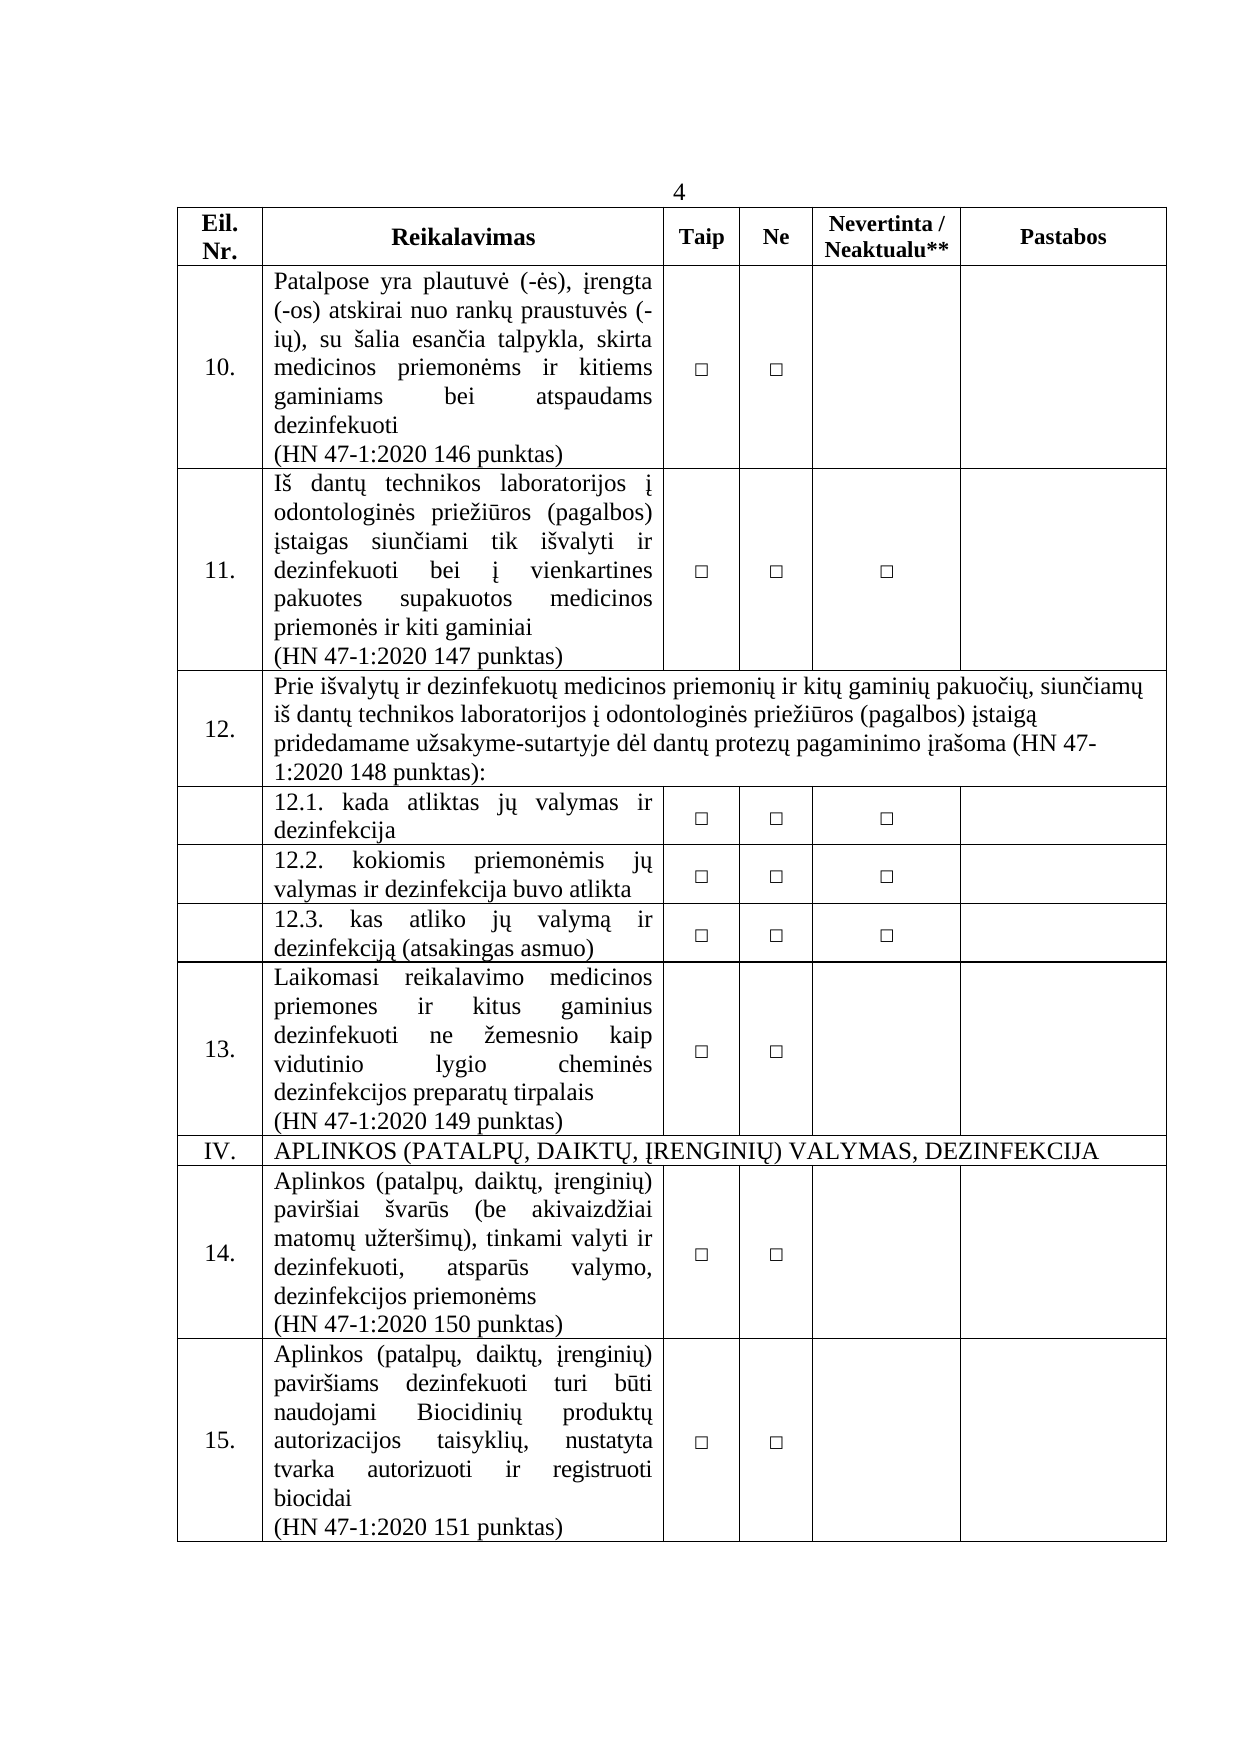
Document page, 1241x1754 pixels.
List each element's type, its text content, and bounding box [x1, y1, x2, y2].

table_cell [961, 266, 1166, 467]
table_header Reikalavimas [263, 208, 663, 265]
table_cell ☐ [664, 1339, 739, 1541]
table_cell ☐ [740, 787, 812, 844]
table_cell ☐ [664, 845, 739, 903]
table_cell ☐ [740, 1339, 812, 1541]
table_cell ☐ [664, 266, 739, 467]
table_cell IV. [178, 1136, 262, 1165]
table_cell Aplinkos (patalpų, daiktų, įrenginių) paviršiai švarūs (be akivaizdžiai matomų užteršimų), tinkami valyti ir dezinfekuoti, atsparūs valymo, dezinfekcijos priemonėms (HN 47-1:2020 150 punktas) [263, 1166, 663, 1338]
table_cell 11. [178, 469, 262, 670]
table_cell [961, 469, 1166, 670]
table_cell [813, 266, 960, 467]
table_cell [178, 787, 262, 844]
table_cell ☐ [664, 963, 739, 1135]
table_cell 13. [178, 963, 262, 1135]
table_cell Iš dantų technikos laboratorijos į odontologinės priežiūros (pagalbos) įstaigas siunčiami tik išvalyti ir dezinfekuoti bei į vienkartines pakuotes supakuotos medicinos priemonės ir kiti gaminiai (HN 47-1:2020 147 punktas) [263, 469, 663, 670]
table_header Ne [740, 208, 812, 265]
table_cell Prie išvalytų ir dezinfekuotų medicinos priemonių ir kitų gaminių pakuočių, siunčiamų iš dantų technikos laboratorijos į odontologinės priežiūros (pagalbos) įstaigą pridedamame užsakyme-sutartyje dėl dantų protezų pagaminimo įrašoma (HN 47-1:2020 148 punktas): [263, 671, 1166, 786]
table_cell ☐ [813, 904, 960, 961]
table_cell ☐ [664, 469, 739, 670]
table_cell ☐ [664, 787, 739, 844]
table_cell ☐ [664, 904, 739, 961]
table_cell 14. [178, 1166, 262, 1338]
table_cell 12.3. kas atliko jų valymą ir dezinfekciją (atsakingas asmuo) [263, 904, 663, 961]
table_cell ☐ [740, 469, 812, 670]
table_cell 12.1. kada atliktas jų valymas ir dezinfekcija [263, 787, 663, 844]
table_header Pastabos [961, 208, 1166, 265]
table_header Eil. Nr. [178, 208, 262, 265]
table_cell [961, 787, 1166, 844]
table_cell [813, 1166, 960, 1338]
table_cell Laikomasi reikalavimo medicinos priemones ir kitus gaminius dezinfekuoti ne žemesnio kaip vidutinio lygio cheminės dezinfekcijos preparatų tirpalais (HN 47-1:2020 149 punktas) [263, 963, 663, 1135]
table_cell ☐ [740, 904, 812, 961]
table_cell [961, 1166, 1166, 1338]
table_cell Aplinkos (patalpų, daiktų, įrenginių) paviršiams dezinfekuoti turi būti naudojami Biocidinių produktų autorizacijos taisyklių, nustatyta tvarka autorizuoti ir registruoti biocidai (HN 47-1:2020 151 punktas) [263, 1339, 663, 1541]
table_cell ☐ [664, 1166, 739, 1338]
table_cell ☐ [813, 845, 960, 903]
table_cell [178, 904, 262, 961]
table_cell [961, 845, 1166, 903]
table_cell [813, 963, 960, 1135]
table_cell 12.2. kokiomis priemonėmis jų valymas ir dezinfekcija buvo atlikta [263, 845, 663, 903]
table_cell [178, 845, 262, 903]
table_cell ☐ [813, 469, 960, 670]
table_cell Patalpose yra plautuvė (-ės), įrengta (-os) atskirai nuo rankų praustuvės (-ių), su šalia esančia talpykla, skirta medicinos priemonėms ir kitiems gaminiams bei atspaudams dezinfekuoti (HN 47-1:2020 146 punktas) [263, 266, 663, 467]
table_cell [961, 1339, 1166, 1541]
table_cell ☐ [740, 1166, 812, 1338]
table_header Nevertinta / Neaktualu** [813, 208, 960, 265]
table_cell ☐ [740, 845, 812, 903]
table_cell [961, 963, 1166, 1135]
table_cell [961, 904, 1166, 961]
table_cell APLINKOS (PATALPŲ, DAIKTŲ, ĮRENGINIŲ) VALYMAS, DEZINFEKCIJA [263, 1136, 1166, 1165]
table_cell ☐ [740, 963, 812, 1135]
table_cell ☐ [813, 787, 960, 844]
table_cell [813, 1339, 960, 1541]
table_header Taip [664, 208, 739, 265]
table_cell ☐ [740, 266, 812, 467]
table_cell 10. [178, 266, 262, 467]
table_cell 15. [178, 1339, 262, 1541]
table_cell 12. [178, 671, 262, 786]
